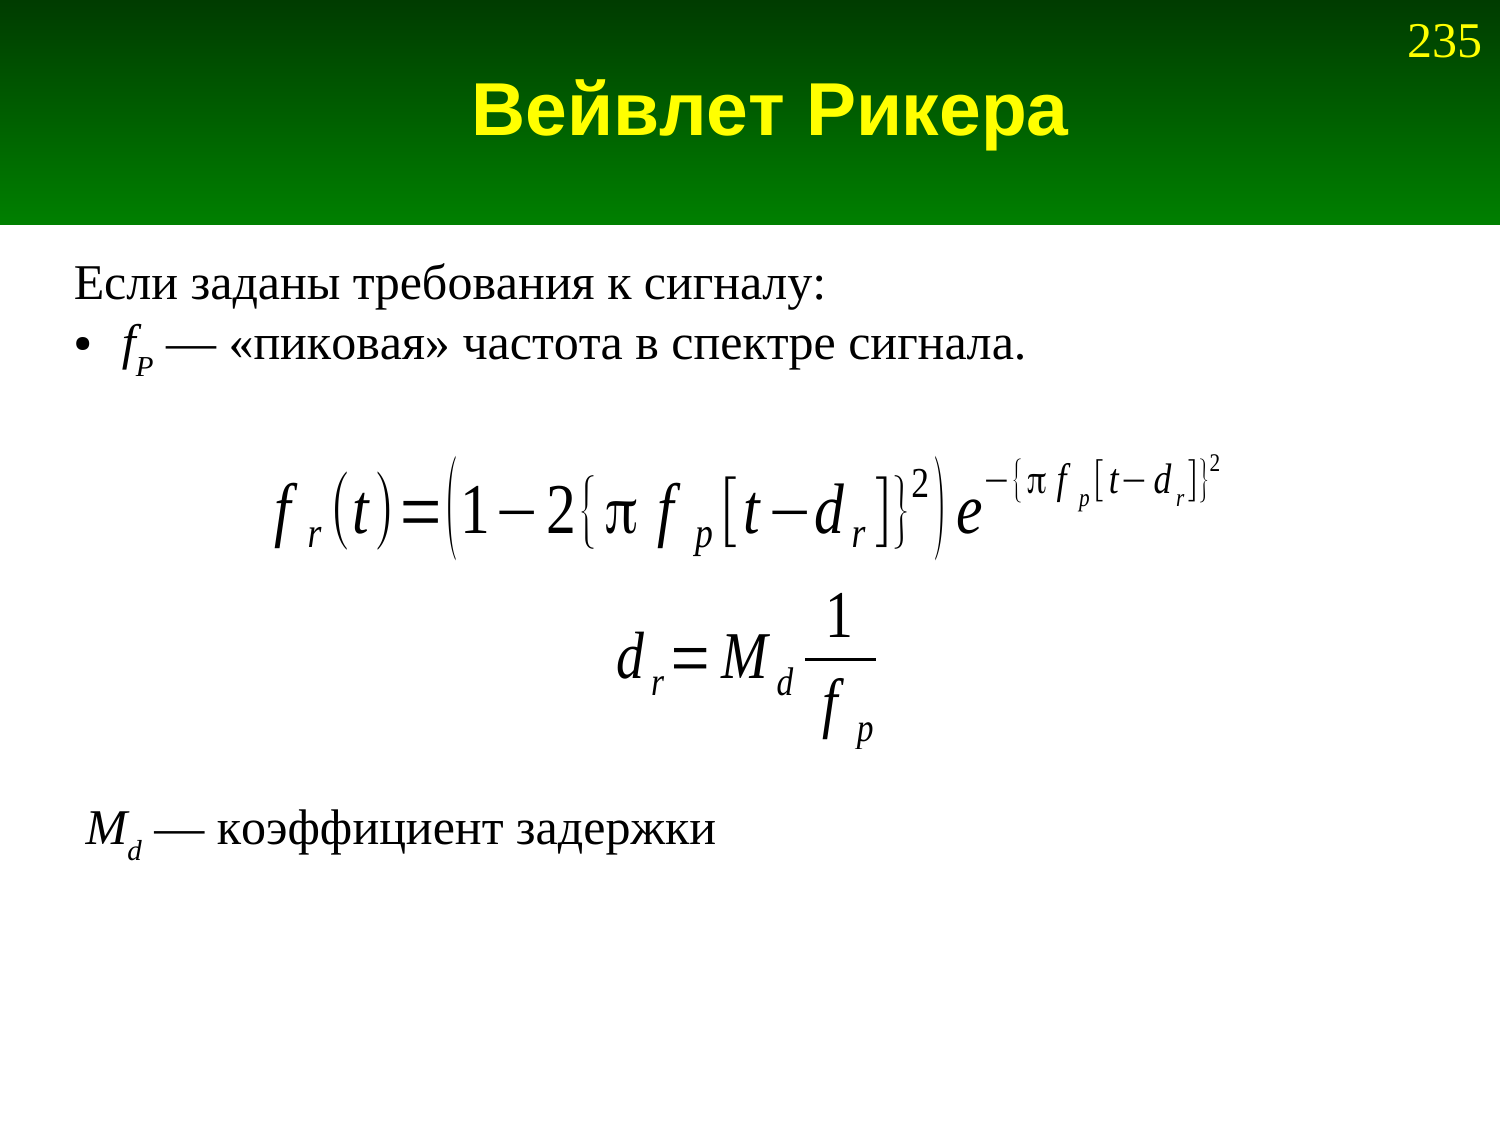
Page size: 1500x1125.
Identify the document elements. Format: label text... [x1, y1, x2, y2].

text_box Если заданы требования к сигналу: fP — «пиковая» частота в спектре сигнала. [59, 242, 1453, 679]
chart [248, 448, 1237, 564]
title Вейвлет Рикера [100, 7, 1441, 204]
text_box Md — коэффициент задержки [70, 786, 732, 875]
chart [602, 578, 893, 749]
